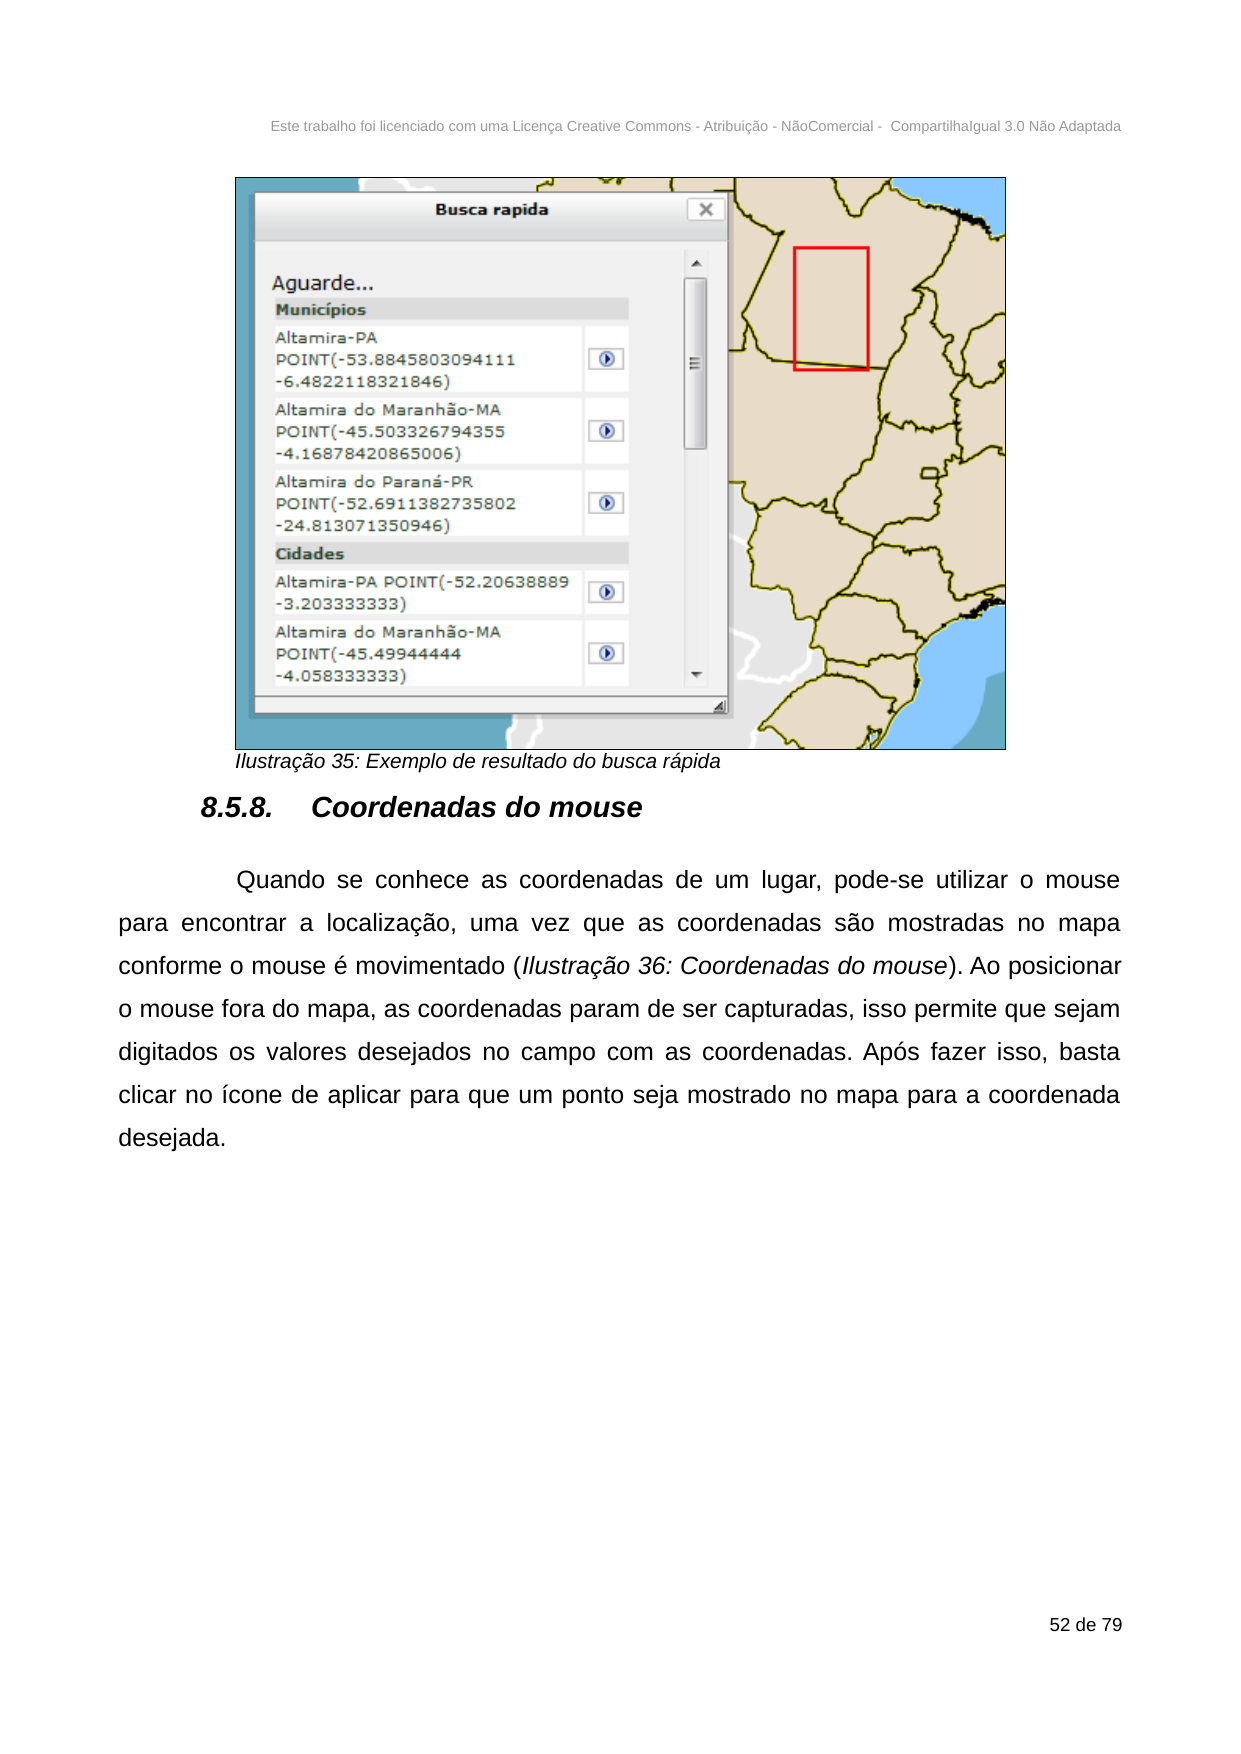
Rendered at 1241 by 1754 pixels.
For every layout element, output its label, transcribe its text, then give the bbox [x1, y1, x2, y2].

subtitle Coordenadas do mouse [163, 164, 1122, 823]
text Quando se conhece as coordenadas de um lugar, pode-se utilizar o mouse para encontrar a localização, uma vez que as coordenadas são mostradas no mapa conforme o mouse é movimentado (Ilustração 36: Coordenadas do mouse). Ao posicionar o mouse fora do mapa, as coordenadas param de ser capturadas, isso permite que sejam digitados os valores desejados no campo com as coordenadas. Após fazer isso, basta clicar no ícone de aplicar para que um ponto seja mostrado no mapa para a coordenada desejada. [118, 865, 1122, 1152]
picture [236, 178, 1005, 749]
text Ilustração 35: Exemplo de resultado do busca rápida [235, 750, 1005, 773]
